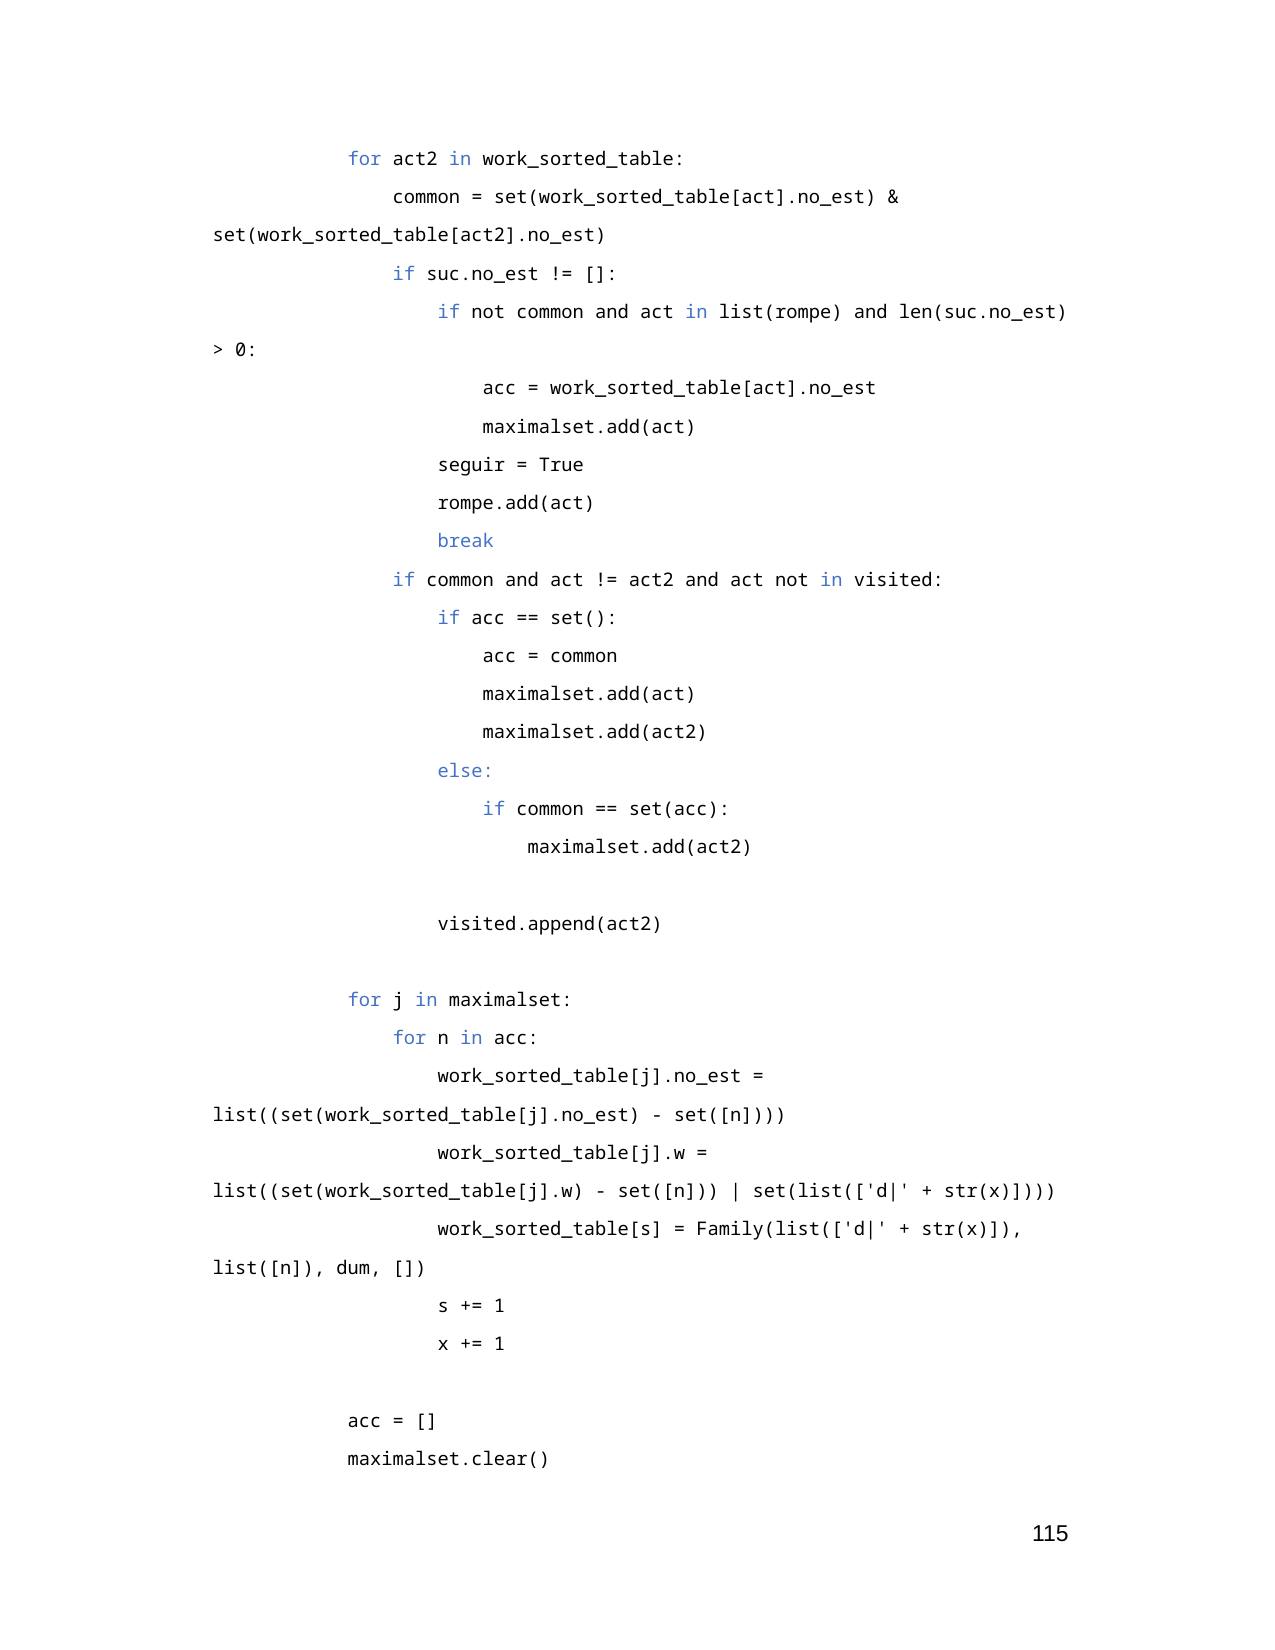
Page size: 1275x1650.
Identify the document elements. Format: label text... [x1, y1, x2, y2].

table_header for act2 in work_sorted_table: common = set(work_sorted_table[act].no_est) & set(work_sorted_table[act2].no_est) if suc.no_est != []: if not common and act in list(rompe) and len(suc.no_est) > 0: acc = work_sorted_table[act].no_est maximalset.add(act) seguir = True rompe.add(act) break if common and act != act2 and act not in visited: if acc == set(): acc = common maximalset.add(act) maximalset.add(act2) else: if common == set(acc): maximalset.add(act2) visited.append(act2) for j in maximalset: for n in acc: work_sorted_table[j].no_est = list((set(work_sorted_table[j].no_est) - set([n]))) work_sorted_table[j].w = list((set(work_sorted_table[j].w) - set([n])) | set(list(['d|' + str(x)]))) work_sorted_table[s] = Family(list(['d|' + str(x)]), list([n]), dum, []) s += 1 x += 1 acc = [] maximalset.clear() [207, 101, 1078, 1487]
